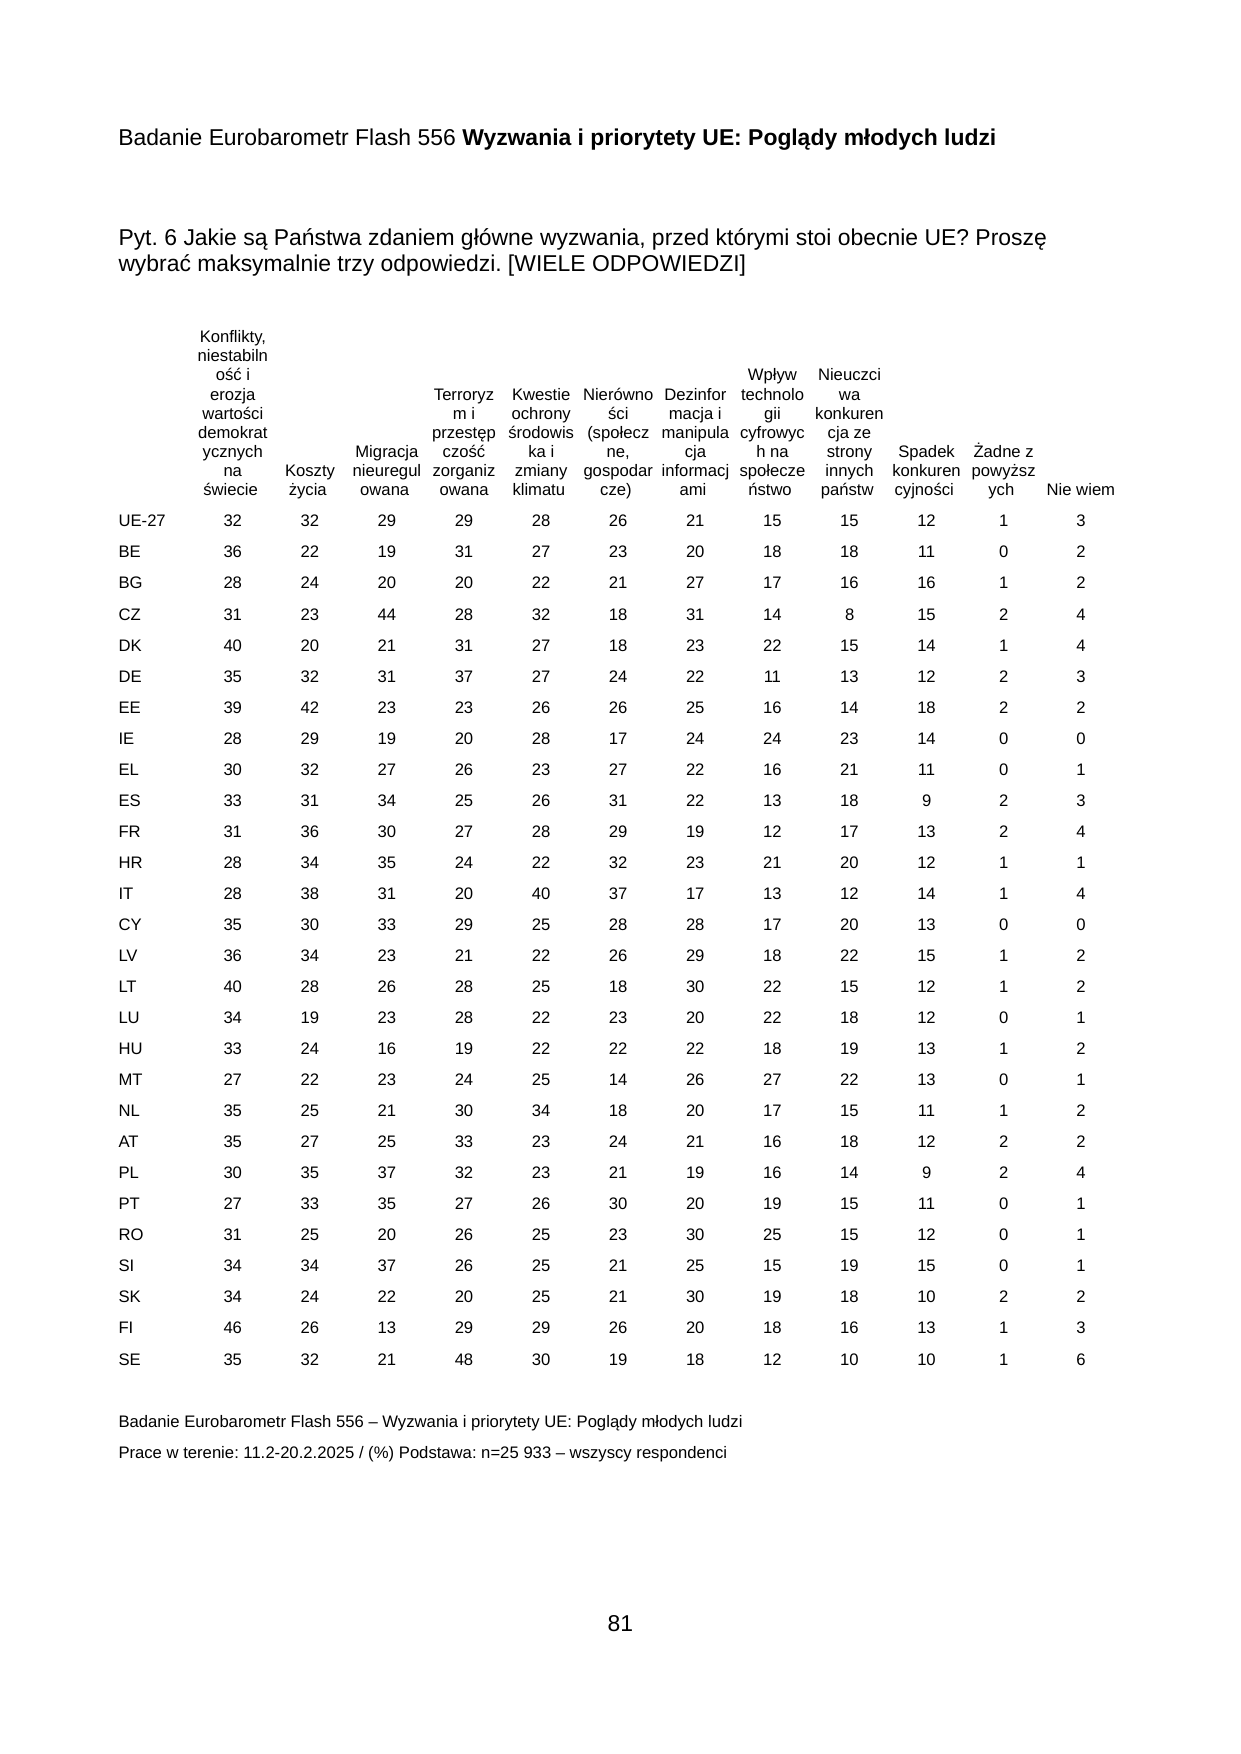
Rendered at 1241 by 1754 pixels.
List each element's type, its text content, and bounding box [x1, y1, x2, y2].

table_cell 26 [503, 692, 579, 723]
table_cell 27 [657, 568, 734, 598]
table_cell 0 [1042, 723, 1119, 754]
table_cell 35 [194, 1095, 271, 1126]
table_cell 22 [503, 940, 579, 971]
table_cell 48 [425, 1344, 502, 1374]
table_cell 30 [425, 1095, 502, 1126]
table_cell 19 [734, 1188, 811, 1219]
table_cell 26 [580, 505, 657, 536]
table_cell 18 [734, 536, 811, 567]
table_cell 19 [811, 1033, 888, 1064]
table_cell 22 [580, 1033, 657, 1064]
table_cell 20 [657, 1313, 734, 1343]
table_cell 25 [503, 1250, 579, 1281]
table_cell AT [115, 1126, 194, 1157]
table_cell 30 [503, 1344, 579, 1374]
table_cell [657, 283, 734, 321]
table_cell FI [115, 1313, 194, 1343]
table_cell 23 [348, 692, 425, 723]
table_cell [580, 283, 657, 321]
table_cell 2 [965, 661, 1042, 692]
table_cell Nierówności (społeczne, gospodarcze) [580, 321, 657, 505]
table_cell 14 [811, 692, 888, 723]
table_cell 0 [965, 754, 1042, 785]
table_cell 1 [965, 1344, 1042, 1374]
table_cell 22 [734, 630, 811, 661]
table_cell 35 [348, 847, 425, 878]
table_cell 24 [657, 723, 734, 754]
table_cell 23 [503, 1126, 579, 1157]
table_cell 19 [657, 816, 734, 847]
table_cell 18 [811, 536, 888, 567]
table_cell 11 [888, 1188, 965, 1219]
table_cell Żadne z powyższych [965, 321, 1042, 505]
table_cell 34 [194, 1002, 271, 1033]
table_cell 1 [1042, 1002, 1119, 1033]
table_cell CZ [115, 599, 194, 629]
table_cell 18 [811, 1281, 888, 1312]
table_cell 24 [271, 568, 348, 598]
table_cell [1042, 1375, 1119, 1406]
table_cell 1 [1042, 1188, 1119, 1219]
table_cell 14 [888, 630, 965, 661]
table_cell 23 [580, 1219, 657, 1250]
table_header Pyt. 6 Jakie są Państwa zdaniem główne wyzwania, przed którymi stoi obecnie UE? Proszę wybrać maksymalnie trzy odpowiedzi. [WIELE ODPOWIEDZI] [115, 218, 1119, 283]
table_cell 4 [1042, 630, 1119, 661]
table_cell 28 [425, 971, 502, 1002]
table_cell 25 [503, 909, 579, 940]
table_cell [811, 283, 888, 321]
table_cell 24 [580, 1126, 657, 1157]
table_cell [271, 283, 348, 321]
table_cell 1 [965, 940, 1042, 971]
table_cell 22 [811, 940, 888, 971]
table_cell [348, 1375, 425, 1406]
table_cell 37 [348, 1157, 425, 1188]
table_cell [115, 1375, 194, 1406]
table_cell Konflikty, niestabilność i erozja wartości demokratycznych na świecie [194, 321, 271, 505]
table_cell BE [115, 536, 194, 567]
table_cell [271, 1375, 348, 1406]
table_cell 37 [580, 878, 657, 909]
table_cell 2 [965, 1281, 1042, 1312]
table_cell PT [115, 1188, 194, 1219]
table_cell 34 [503, 1095, 579, 1126]
table_cell 24 [271, 1033, 348, 1064]
table_cell 20 [348, 1219, 425, 1250]
table_cell FR [115, 816, 194, 847]
table_cell 28 [425, 1002, 502, 1033]
table_cell 21 [348, 630, 425, 661]
table_cell 24 [734, 723, 811, 754]
table_cell 19 [657, 1157, 734, 1188]
table_cell HU [115, 1033, 194, 1064]
table_cell 25 [734, 1219, 811, 1250]
table_cell 12 [888, 661, 965, 692]
table_cell [194, 283, 271, 321]
table_cell 10 [888, 1344, 965, 1374]
table_cell 46 [194, 1313, 271, 1343]
table_cell 34 [271, 847, 348, 878]
table_cell 25 [271, 1095, 348, 1126]
table_cell 1 [1042, 754, 1119, 785]
table_cell 1 [965, 505, 1042, 536]
table_cell 15 [811, 971, 888, 1002]
table_cell 31 [580, 785, 657, 816]
table_cell 18 [811, 785, 888, 816]
table_cell 1 [965, 1033, 1042, 1064]
table_cell 34 [348, 785, 425, 816]
table_cell 35 [194, 661, 271, 692]
table_cell 27 [580, 754, 657, 785]
table_cell 38 [271, 878, 348, 909]
table_cell UE-27 [115, 505, 194, 536]
table_cell 15 [811, 505, 888, 536]
table_cell [965, 1375, 1042, 1406]
table_cell 2 [965, 692, 1042, 723]
table_cell 39 [194, 692, 271, 723]
table_cell 40 [194, 630, 271, 661]
table_cell 26 [425, 754, 502, 785]
table_cell 12 [734, 816, 811, 847]
table_cell 22 [503, 568, 579, 598]
table_cell 2 [1042, 692, 1119, 723]
table_cell 42 [271, 692, 348, 723]
table_cell 25 [271, 1219, 348, 1250]
table_cell 13 [888, 1064, 965, 1095]
table_cell 1 [965, 568, 1042, 598]
table_cell 14 [888, 723, 965, 754]
table_cell 25 [503, 1281, 579, 1312]
table_cell 12 [811, 878, 888, 909]
table_cell 20 [657, 536, 734, 567]
table_cell 19 [580, 1344, 657, 1374]
table_cell 15 [811, 1188, 888, 1219]
table_cell 22 [503, 1033, 579, 1064]
table_cell 31 [271, 785, 348, 816]
table_cell SK [115, 1281, 194, 1312]
table_cell 13 [888, 816, 965, 847]
table_cell 20 [348, 568, 425, 598]
table_cell 0 [1042, 909, 1119, 940]
table_cell 27 [503, 630, 579, 661]
table_cell 14 [734, 599, 811, 629]
table_cell 31 [194, 599, 271, 629]
table_cell 1 [965, 1095, 1042, 1126]
table_cell 15 [811, 1219, 888, 1250]
table_cell 25 [657, 692, 734, 723]
table_cell 15 [811, 630, 888, 661]
table_cell SI [115, 1250, 194, 1281]
table_cell Wpływ technologii cyfrowych na społeczeństwo [734, 321, 811, 505]
table_cell 2 [965, 816, 1042, 847]
table_cell IT [115, 878, 194, 909]
table_cell LT [115, 971, 194, 1002]
table_cell 16 [348, 1033, 425, 1064]
table_cell 24 [425, 847, 502, 878]
table_cell 26 [425, 1250, 502, 1281]
table_cell 21 [657, 1126, 734, 1157]
table_cell 1 [965, 847, 1042, 878]
table_cell 28 [194, 568, 271, 598]
table_cell 24 [425, 1064, 502, 1095]
table_cell 18 [734, 1033, 811, 1064]
table_cell 28 [657, 909, 734, 940]
table_cell LU [115, 1002, 194, 1033]
table_cell 15 [811, 1095, 888, 1126]
table_cell 8 [811, 599, 888, 629]
table_cell Spadek konkurencyjności [888, 321, 965, 505]
table_cell 20 [811, 909, 888, 940]
table_cell 22 [271, 1064, 348, 1095]
table_cell 2 [1042, 568, 1119, 598]
table_cell 32 [580, 847, 657, 878]
table_cell 16 [734, 1126, 811, 1157]
table_cell 3 [1042, 661, 1119, 692]
table_cell 26 [348, 971, 425, 1002]
table_cell 30 [271, 909, 348, 940]
table_cell 20 [425, 878, 502, 909]
table_cell 40 [503, 878, 579, 909]
table_cell 16 [734, 1157, 811, 1188]
table_cell RO [115, 1219, 194, 1250]
table_cell 27 [348, 754, 425, 785]
table_cell 28 [503, 723, 579, 754]
table_cell 1 [1042, 847, 1119, 878]
table_cell 13 [734, 785, 811, 816]
table_cell 32 [271, 505, 348, 536]
table_cell DE [115, 661, 194, 692]
table_cell 14 [811, 1157, 888, 1188]
table_cell 13 [348, 1313, 425, 1343]
table_cell 19 [425, 1033, 502, 1064]
table_cell 37 [425, 661, 502, 692]
table_cell 32 [425, 1157, 502, 1188]
table_cell 28 [503, 816, 579, 847]
table_cell 31 [657, 599, 734, 629]
table_cell 30 [348, 816, 425, 847]
table_cell 3 [1042, 785, 1119, 816]
table_cell 23 [271, 599, 348, 629]
table_cell 0 [965, 1188, 1042, 1219]
table_cell 28 [503, 505, 579, 536]
table_cell 25 [503, 1219, 579, 1250]
table_cell 12 [888, 1219, 965, 1250]
table_cell 22 [657, 1033, 734, 1064]
table_cell 27 [734, 1064, 811, 1095]
table_cell PL [115, 1157, 194, 1188]
table_cell 26 [580, 1313, 657, 1343]
table_cell 31 [348, 878, 425, 909]
table_cell 4 [1042, 599, 1119, 629]
table_cell 19 [348, 536, 425, 567]
table_cell Nieuczciwa konkurencja ze strony innych państw [811, 321, 888, 505]
table_cell 16 [734, 754, 811, 785]
table_cell 18 [580, 1095, 657, 1126]
table_cell Prace w terenie: 11.2-20.2.2025 / (%) Podstawa: n=25 933 – wszyscy respondenci [115, 1437, 1119, 1468]
table_cell 16 [888, 568, 965, 598]
table_cell 16 [811, 568, 888, 598]
table_cell 11 [888, 536, 965, 567]
table_cell 29 [425, 909, 502, 940]
table_cell 17 [734, 568, 811, 598]
table_cell 33 [194, 785, 271, 816]
table_cell 34 [194, 1281, 271, 1312]
table_cell 17 [734, 909, 811, 940]
table_cell 35 [194, 1344, 271, 1374]
table_cell [888, 1375, 965, 1406]
table_cell [503, 283, 579, 321]
table_cell 25 [503, 971, 579, 1002]
table_cell 15 [734, 1250, 811, 1281]
table_cell 27 [271, 1126, 348, 1157]
table_cell 17 [811, 816, 888, 847]
table_cell 4 [1042, 1157, 1119, 1188]
table_cell 0 [965, 536, 1042, 567]
table_cell 28 [194, 723, 271, 754]
table_cell CY [115, 909, 194, 940]
table_cell 12 [734, 1344, 811, 1374]
table_cell 22 [348, 1281, 425, 1312]
table_cell 28 [580, 909, 657, 940]
table_cell [888, 283, 965, 321]
table_cell 11 [888, 1095, 965, 1126]
table_cell 18 [580, 599, 657, 629]
table_cell 26 [580, 940, 657, 971]
table_cell [115, 283, 194, 321]
table_cell 22 [657, 754, 734, 785]
table_cell 18 [734, 940, 811, 971]
table_cell 29 [580, 816, 657, 847]
table_cell 35 [271, 1157, 348, 1188]
table_cell 20 [811, 847, 888, 878]
table_cell 18 [734, 1313, 811, 1343]
table_cell 20 [425, 723, 502, 754]
table_cell 21 [580, 568, 657, 598]
table_cell 2 [965, 1157, 1042, 1188]
table_cell [811, 1375, 888, 1406]
table_cell 12 [888, 1002, 965, 1033]
table_cell [348, 283, 425, 321]
table_cell 29 [657, 940, 734, 971]
table_cell 33 [271, 1188, 348, 1219]
table_cell 9 [888, 785, 965, 816]
table_cell Kwestie ochrony środowiska i zmiany klimatu [503, 321, 579, 505]
table_cell 23 [348, 1002, 425, 1033]
table_cell 31 [194, 816, 271, 847]
table_cell 1 [965, 971, 1042, 1002]
table_cell 2 [1042, 971, 1119, 1002]
table_cell 2 [1042, 1033, 1119, 1064]
table_cell 34 [271, 940, 348, 971]
table_cell 26 [503, 1188, 579, 1219]
table_cell 23 [348, 1064, 425, 1095]
table_cell 1 [1042, 1250, 1119, 1281]
table_cell 14 [580, 1064, 657, 1095]
table_cell 0 [965, 1250, 1042, 1281]
table_cell 36 [194, 940, 271, 971]
table_cell 32 [271, 1344, 348, 1374]
table_cell 0 [965, 1219, 1042, 1250]
table_cell 27 [425, 816, 502, 847]
table_cell 32 [503, 599, 579, 629]
table_cell 29 [271, 723, 348, 754]
table_cell 35 [194, 1126, 271, 1157]
table_cell 26 [271, 1313, 348, 1343]
table_cell MT [115, 1064, 194, 1095]
table_cell 2 [1042, 536, 1119, 567]
table_cell [1042, 283, 1119, 321]
table_cell 2 [1042, 1095, 1119, 1126]
table_cell 37 [348, 1250, 425, 1281]
table_cell 2 [965, 785, 1042, 816]
table_cell 2 [965, 1126, 1042, 1157]
table_cell [734, 1375, 811, 1406]
table_cell 16 [734, 692, 811, 723]
table_cell 1 [965, 878, 1042, 909]
table_cell Badanie Eurobarometr Flash 556 – Wyzwania i priorytety UE: Poglądy młodych ludzi [115, 1406, 1119, 1437]
table_cell 32 [271, 661, 348, 692]
table_cell 28 [194, 878, 271, 909]
table_cell 25 [657, 1250, 734, 1281]
table_cell 44 [348, 599, 425, 629]
table_cell 30 [657, 1281, 734, 1312]
table_cell 31 [425, 536, 502, 567]
table_cell Terroryzm i przestępczość zorganizowana [425, 321, 502, 505]
table_cell 3 [1042, 1313, 1119, 1343]
table_cell 22 [503, 1002, 579, 1033]
table_cell 2 [1042, 1281, 1119, 1312]
table_cell 19 [734, 1281, 811, 1312]
table_cell 21 [580, 1250, 657, 1281]
table_cell 13 [734, 878, 811, 909]
table_cell 35 [194, 909, 271, 940]
table_cell 22 [734, 1002, 811, 1033]
table_cell [580, 1375, 657, 1406]
table_cell 33 [425, 1126, 502, 1157]
table_cell 23 [580, 536, 657, 567]
table_cell 34 [194, 1250, 271, 1281]
table_cell 20 [271, 630, 348, 661]
table_cell 22 [657, 661, 734, 692]
table_cell 12 [888, 1126, 965, 1157]
table_cell 30 [657, 971, 734, 1002]
table_cell 16 [811, 1313, 888, 1343]
table_cell 26 [425, 1219, 502, 1250]
table_cell [503, 1375, 579, 1406]
table_cell 18 [657, 1344, 734, 1374]
table_cell IE [115, 723, 194, 754]
table_cell 24 [580, 661, 657, 692]
table_cell 27 [194, 1188, 271, 1219]
table_cell 22 [811, 1064, 888, 1095]
table_cell 30 [580, 1188, 657, 1219]
table_cell 10 [811, 1344, 888, 1374]
table_cell HR [115, 847, 194, 878]
table_cell 34 [271, 1250, 348, 1281]
table_cell 18 [811, 1002, 888, 1033]
table_cell 1 [1042, 1219, 1119, 1250]
table_cell 15 [888, 599, 965, 629]
table_cell 12 [888, 847, 965, 878]
table_cell 12 [888, 971, 965, 1002]
table_cell 0 [965, 723, 1042, 754]
table_cell [115, 321, 194, 505]
table_cell 19 [811, 1250, 888, 1281]
table_cell 21 [348, 1344, 425, 1374]
table_cell 22 [657, 785, 734, 816]
table_cell 23 [425, 692, 502, 723]
table_cell 36 [271, 816, 348, 847]
table_cell 23 [503, 754, 579, 785]
table_cell 32 [271, 754, 348, 785]
table_cell 23 [811, 723, 888, 754]
table_cell 11 [734, 661, 811, 692]
table_cell 28 [194, 847, 271, 878]
table_cell 30 [657, 1219, 734, 1250]
table_cell 25 [503, 1064, 579, 1095]
table_cell 13 [888, 909, 965, 940]
table_cell 24 [271, 1281, 348, 1312]
table_cell 15 [888, 940, 965, 971]
table_cell 23 [657, 847, 734, 878]
table_cell [425, 1375, 502, 1406]
table_cell DK [115, 630, 194, 661]
table_cell 22 [503, 847, 579, 878]
table_cell 3 [1042, 505, 1119, 536]
table_cell 22 [734, 971, 811, 1002]
table_cell EE [115, 692, 194, 723]
table_cell 20 [425, 1281, 502, 1312]
table_cell 9 [888, 1157, 965, 1188]
table_cell 26 [580, 692, 657, 723]
table_cell 31 [425, 630, 502, 661]
table_cell 21 [580, 1157, 657, 1188]
table_cell 29 [425, 505, 502, 536]
table_cell 11 [888, 754, 965, 785]
table_cell 20 [657, 1188, 734, 1219]
table_cell ES [115, 785, 194, 816]
table_cell 13 [888, 1033, 965, 1064]
table_cell 33 [194, 1033, 271, 1064]
table_cell 0 [965, 909, 1042, 940]
table_cell 19 [348, 723, 425, 754]
table_cell 18 [888, 692, 965, 723]
table_cell NL [115, 1095, 194, 1126]
table_cell 20 [657, 1002, 734, 1033]
table_cell EL [115, 754, 194, 785]
table_cell 4 [1042, 816, 1119, 847]
table_cell 4 [1042, 878, 1119, 909]
table_cell 25 [348, 1126, 425, 1157]
table_cell 31 [348, 661, 425, 692]
table_cell 2 [1042, 940, 1119, 971]
table_cell 32 [194, 505, 271, 536]
table_cell 27 [503, 536, 579, 567]
table_cell 27 [425, 1188, 502, 1219]
table_cell Nie wiem [1042, 321, 1119, 505]
table_cell 17 [580, 723, 657, 754]
table_cell 13 [811, 661, 888, 692]
table_cell SE [115, 1344, 194, 1374]
table_cell 12 [888, 505, 965, 536]
table_cell 2 [965, 599, 1042, 629]
table_cell 19 [271, 1002, 348, 1033]
table_cell 31 [194, 1219, 271, 1250]
table_cell 23 [657, 630, 734, 661]
table_cell 27 [194, 1064, 271, 1095]
table_cell 21 [348, 1095, 425, 1126]
table_cell 26 [503, 785, 579, 816]
table_cell Migracja nieuregulowana [348, 321, 425, 505]
table_cell 21 [580, 1281, 657, 1312]
table_cell 30 [194, 754, 271, 785]
table_cell 18 [811, 1126, 888, 1157]
table_cell 15 [734, 505, 811, 536]
table_cell [194, 1375, 271, 1406]
table_cell 35 [348, 1188, 425, 1219]
table_cell 36 [194, 536, 271, 567]
table_cell 2 [1042, 1126, 1119, 1157]
table_cell 26 [657, 1064, 734, 1095]
table_cell Dezinformacja i manipulacja informacjami [657, 321, 734, 505]
table_cell 29 [503, 1313, 579, 1343]
table_cell 14 [888, 878, 965, 909]
table_cell 20 [657, 1095, 734, 1126]
table_cell Koszty życia [271, 321, 348, 505]
table_cell 1 [1042, 1064, 1119, 1095]
table_cell 23 [580, 1002, 657, 1033]
table_cell 6 [1042, 1344, 1119, 1374]
table_cell 29 [348, 505, 425, 536]
table_cell 33 [348, 909, 425, 940]
table_cell 21 [811, 754, 888, 785]
table_cell 1 [965, 1313, 1042, 1343]
table_cell 29 [425, 1313, 502, 1343]
table_cell [425, 283, 502, 321]
table_cell 13 [888, 1313, 965, 1343]
table_cell 23 [503, 1157, 579, 1188]
table_cell 20 [425, 568, 502, 598]
table_cell 21 [657, 505, 734, 536]
table_cell 0 [965, 1002, 1042, 1033]
table_cell 21 [425, 940, 502, 971]
table_cell 18 [580, 630, 657, 661]
table_cell BG [115, 568, 194, 598]
table_cell [657, 1375, 734, 1406]
table_cell 22 [271, 536, 348, 567]
table_cell 1 [965, 630, 1042, 661]
table_cell 30 [194, 1157, 271, 1188]
table_cell LV [115, 940, 194, 971]
table_cell 28 [425, 599, 502, 629]
table_cell 28 [271, 971, 348, 1002]
table_cell 17 [657, 878, 734, 909]
table_cell 15 [888, 1250, 965, 1281]
table_cell 0 [965, 1064, 1042, 1095]
table_cell 40 [194, 971, 271, 1002]
table_cell 10 [888, 1281, 965, 1312]
table_cell 21 [734, 847, 811, 878]
table_cell 18 [580, 971, 657, 1002]
table_cell [734, 283, 811, 321]
table_cell 23 [348, 940, 425, 971]
table_cell 25 [425, 785, 502, 816]
table_cell [965, 283, 1042, 321]
table_cell 17 [734, 1095, 811, 1126]
table_cell 27 [503, 661, 579, 692]
